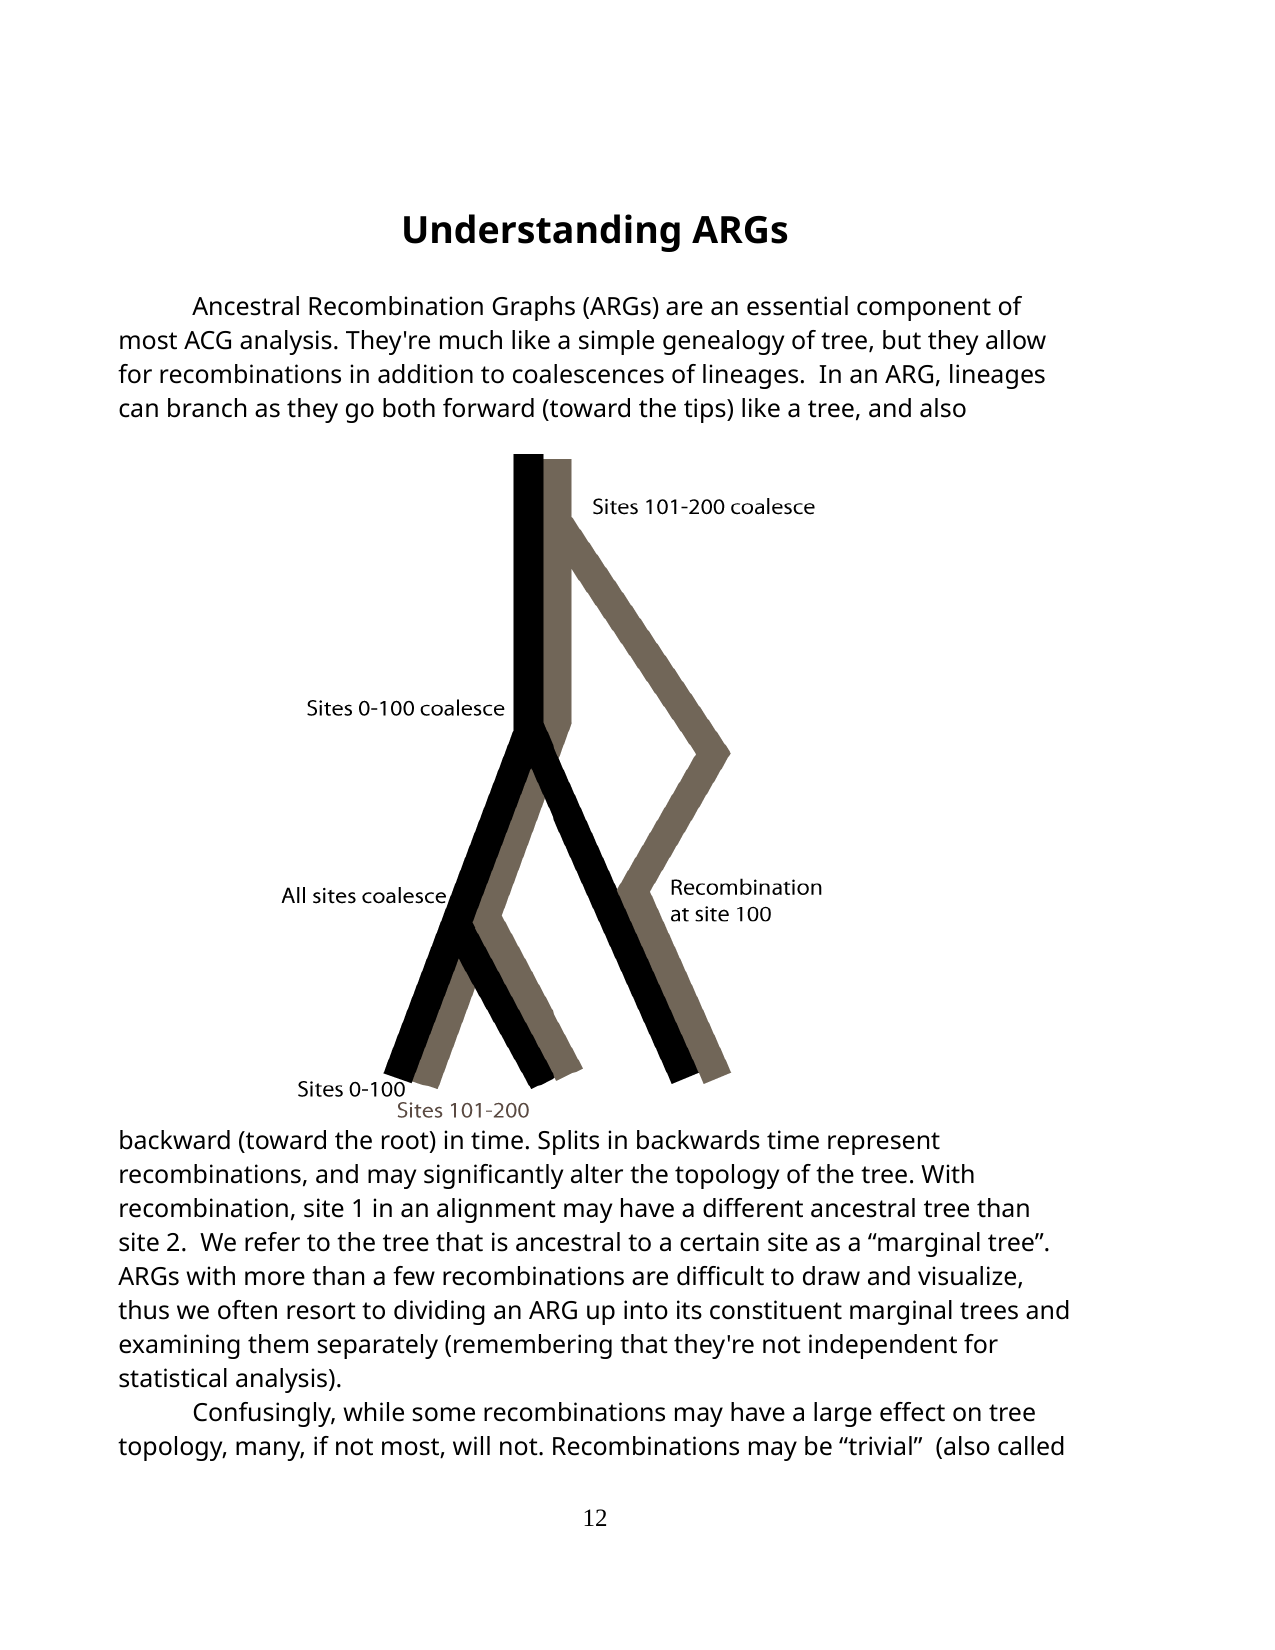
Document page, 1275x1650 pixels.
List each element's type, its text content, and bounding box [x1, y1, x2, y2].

text Confusingly, while some recombinations may have a large effect on tree topology, many, if not most, will not. Recombinations may be “trivial” (also called [118, 1395, 1071, 1463]
text Understanding ARGs [118, 203, 1071, 254]
text Ancestral Recombination Graphs (ARGs) are an essential component of most ACG analysis. They're much like a simple genealogy of tree, but they allow for recombinations in addition to coalescences of lineages. In an ARG, lineages can branch as they go both forward (toward the tips) like a tree, and also backward (toward the root) in time. Splits in backwards time represent recombinations, and may significantly alter the topology of the tree. With recombination, site 1 in an alignment may have a different ancestral tree than site 2. We refer to the tree that is ancestral to a certain site as a “marginal tree”. ARGs with more than a few recombinations are difficult to draw and visualize, thus we often resort to dividing an ARG up into its constituent marginal trees and examining them separately (remembering that they're not independent for statistical analysis). [118, 288, 1071, 1395]
picture [281, 454, 827, 1123]
